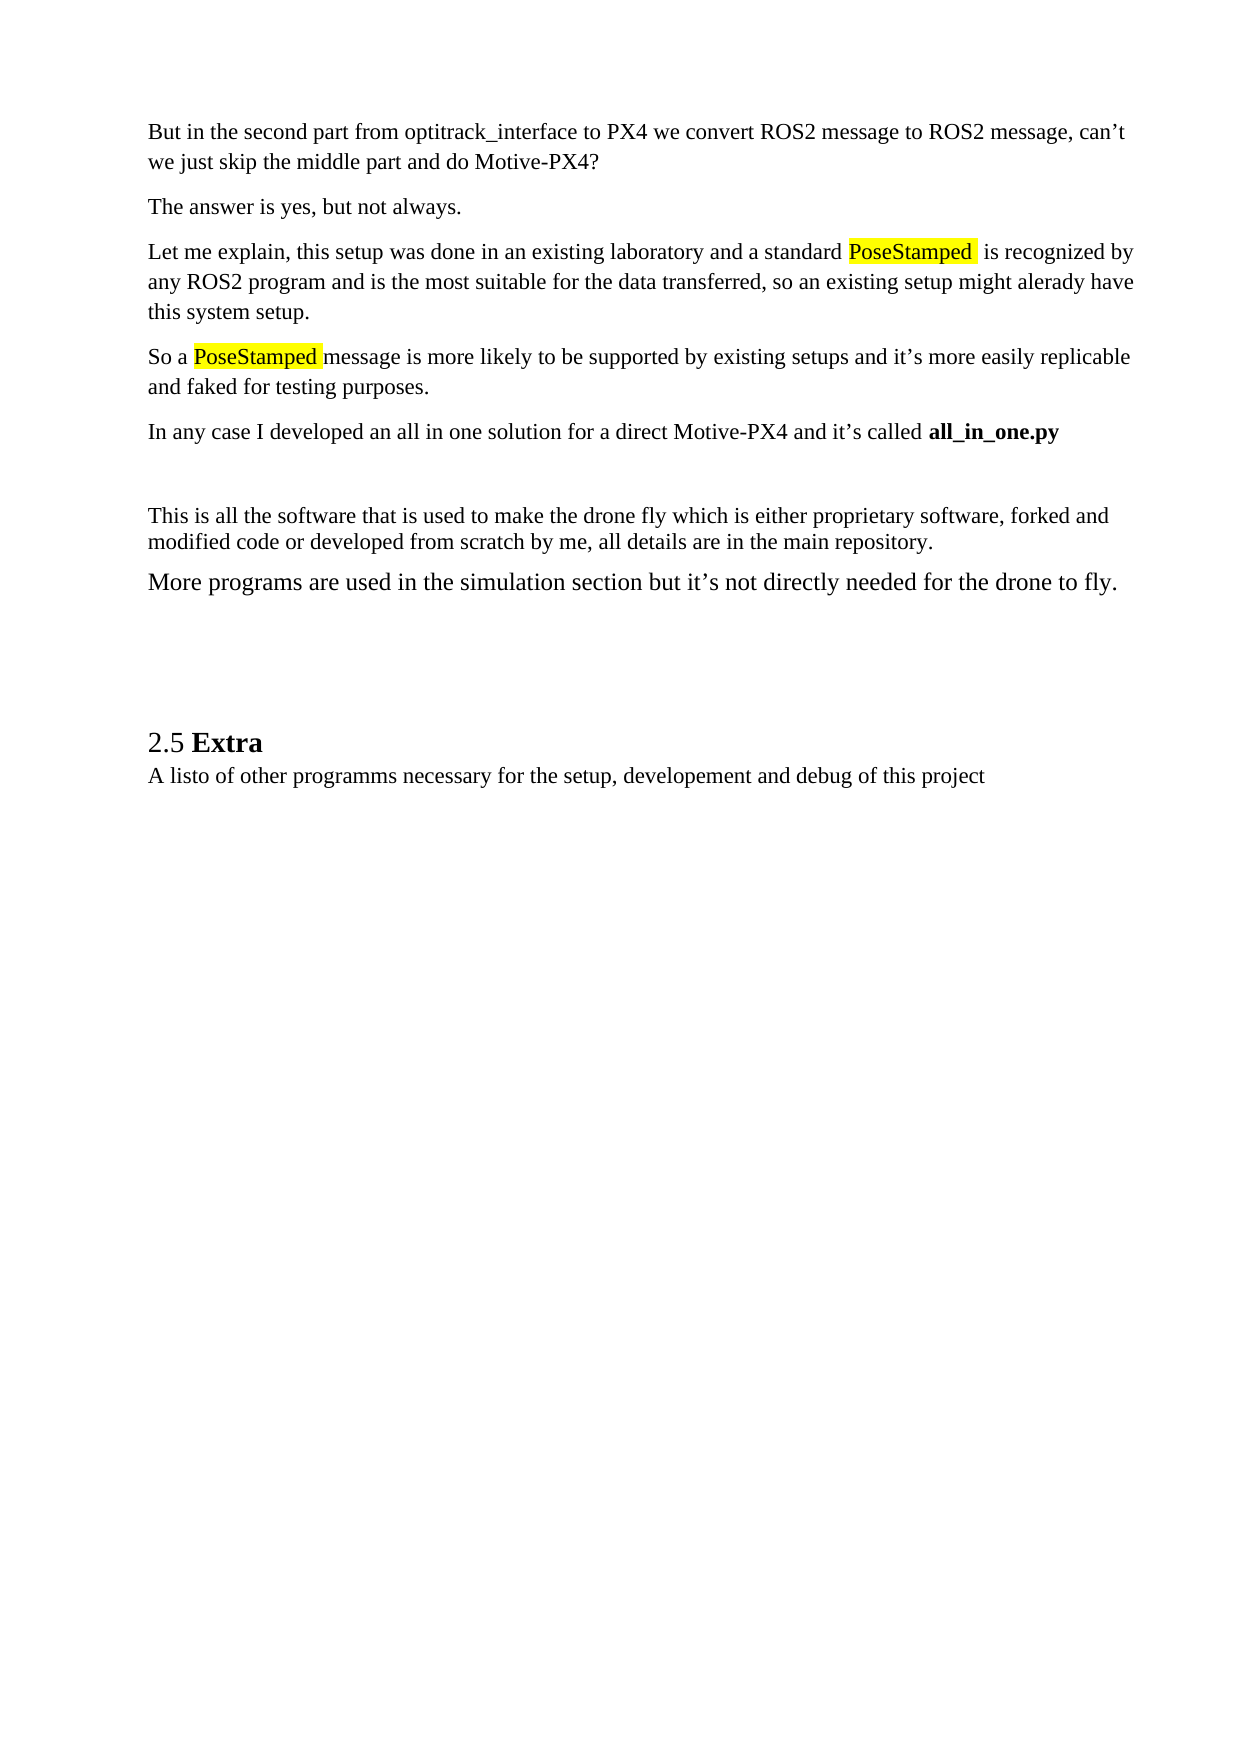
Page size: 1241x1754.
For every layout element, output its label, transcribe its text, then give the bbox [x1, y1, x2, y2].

text This is all the software that is used to make the drone fly which is either proprietary software, forked and modified code or developed from scratch by me, all details are in the main repository. [148, 502, 1152, 554]
list More programs are used in the simulation section but it’s not directly needed for the drone to fly. [0, 567, 1152, 596]
list Let me explain, this setup was done in an existing laboratory and a standard PoseStamped is recognized by any ROS2 program and is the most suitable for the data transferred, so an existing setup might alerady have this system setup. [0, 238, 1152, 325]
list The answer is yes, but not always. [0, 193, 1152, 219]
subtitle 2.5 Extra [148, 725, 1152, 759]
list A listo of other programms necessary for the setup, developement and debug of this project [0, 762, 1152, 788]
list So a PoseStamped message is more likely to be supported by existing setups and it’s more easily replicable and faked for testing purposes. [0, 343, 1152, 400]
list In any case I developed an all in one solution for a direct Motive-PX4 and it’s called all_in_one.py [0, 418, 1152, 444]
list But in the second part from optitrack_interface to PX4 we convert ROS2 message to ROS2 message, can’t we just skip the middle part and do Motive-PX4? [0, 118, 1152, 175]
